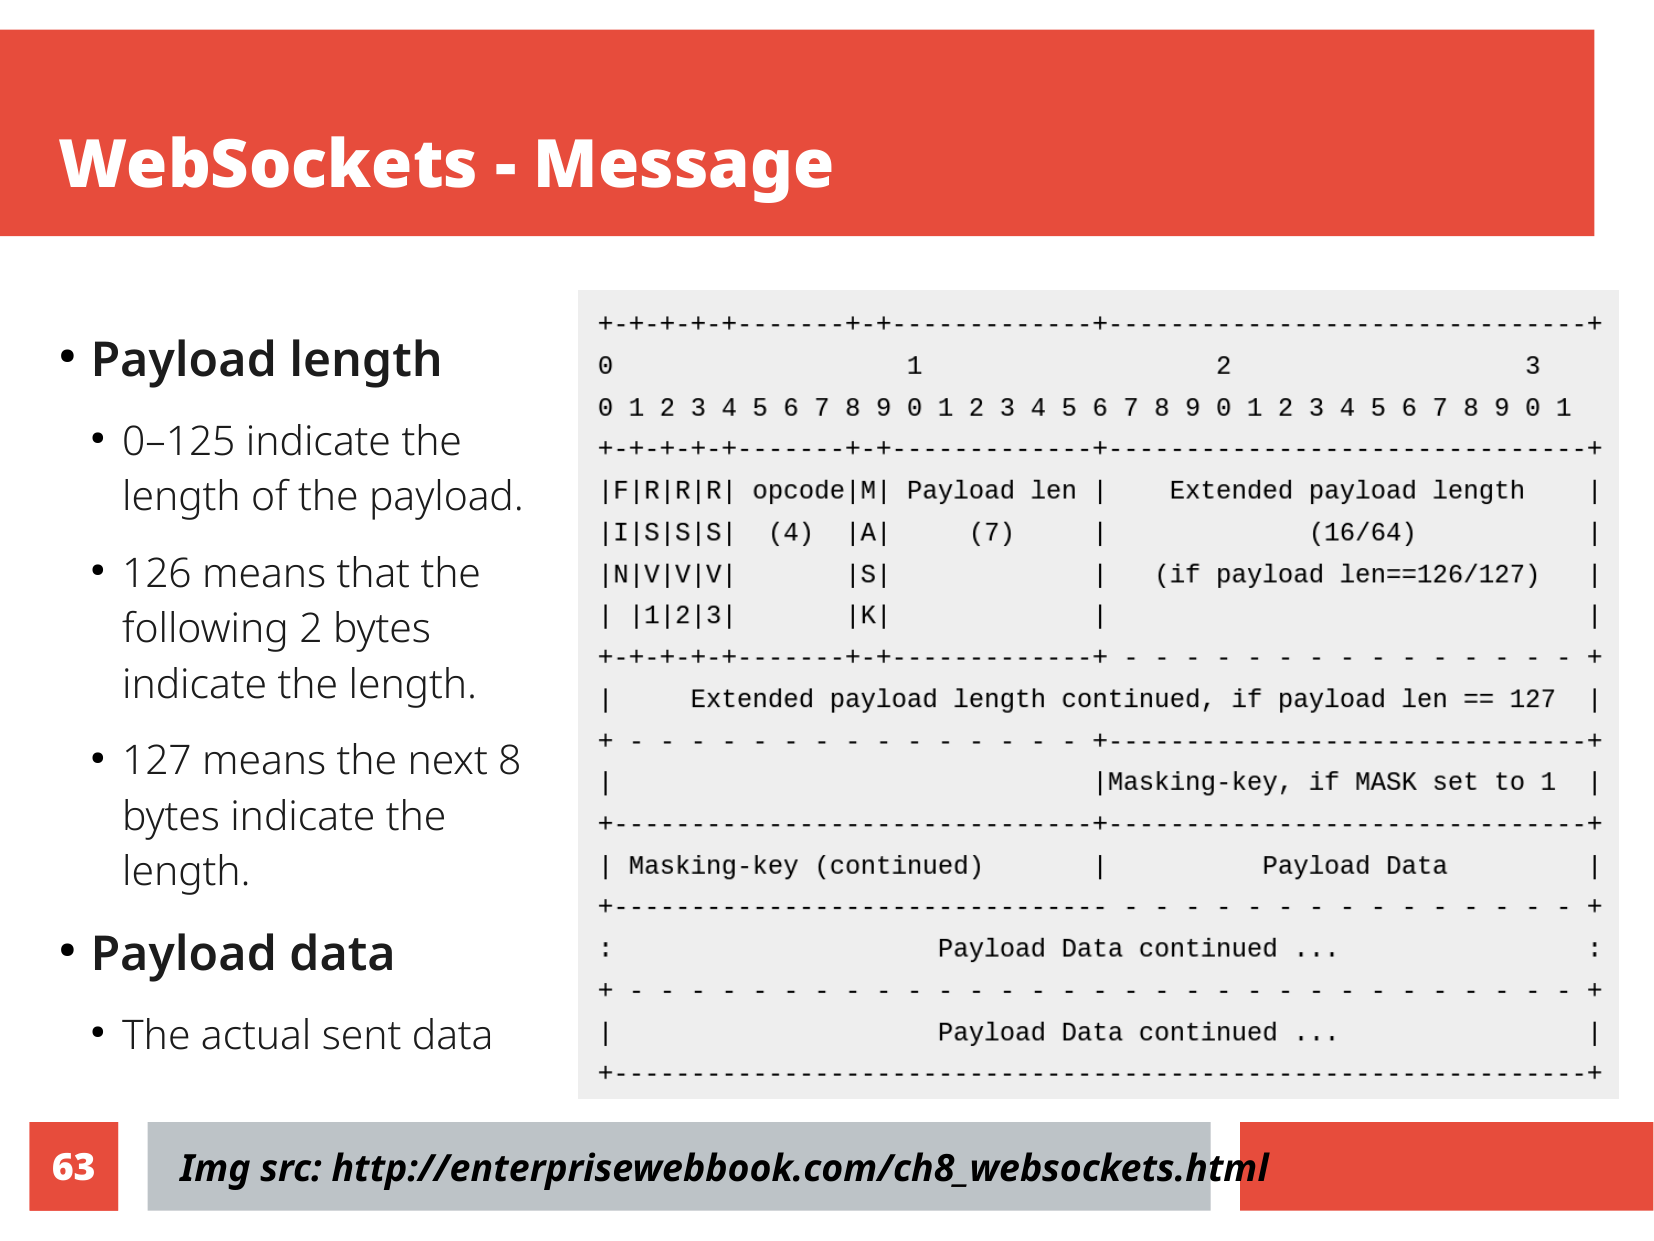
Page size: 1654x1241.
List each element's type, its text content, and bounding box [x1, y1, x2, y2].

text_box Img src: http://enterprisewebbook.com/ch8_websockets.html [165, 1134, 1489, 1193]
title WebSockets - Message [59, 59, 1595, 207]
picture [578, 290, 1619, 1099]
list Payload length 0–125 indicate the length of the payload. 126 means that the following 2 bytes indicate the length. 127 means the next 8 bytes indicate the length. Payload data The actual sent data [59, 324, 578, 1063]
